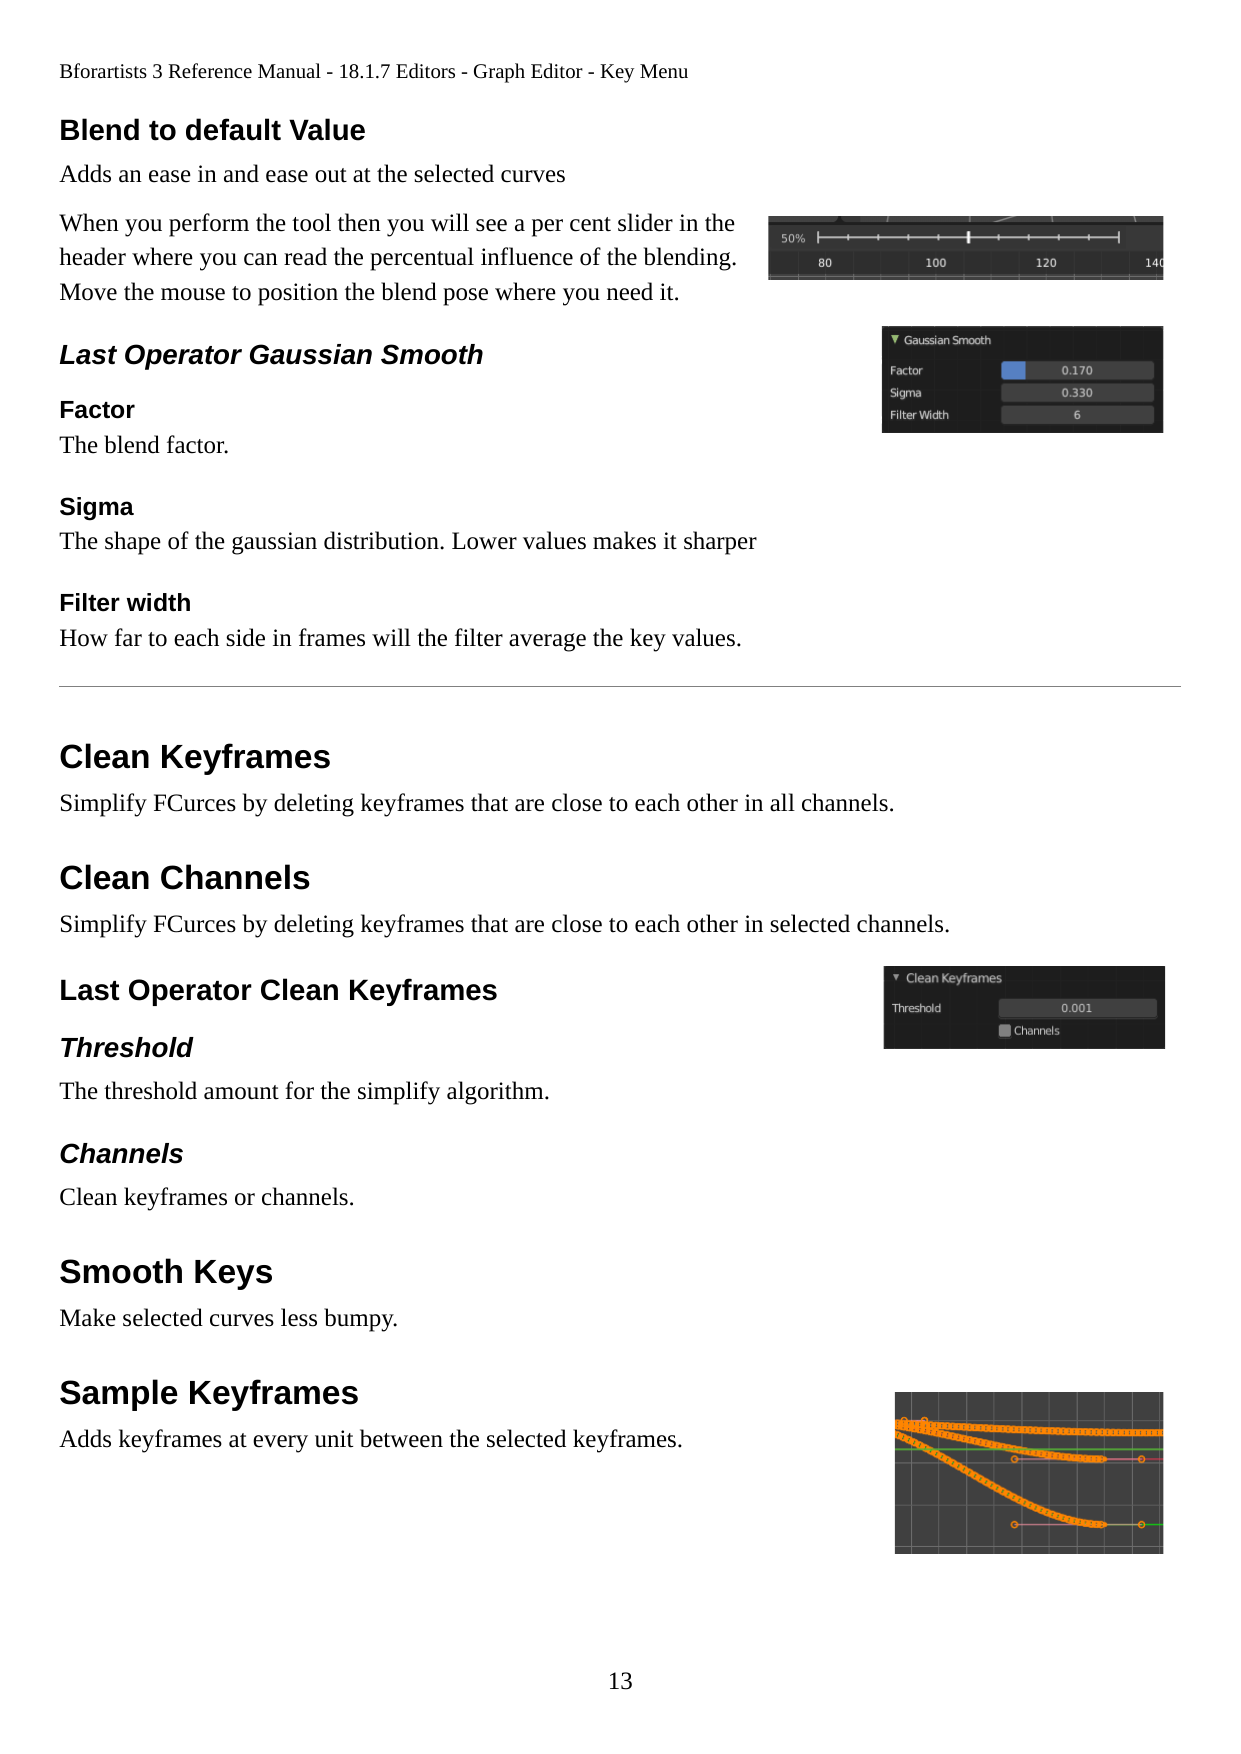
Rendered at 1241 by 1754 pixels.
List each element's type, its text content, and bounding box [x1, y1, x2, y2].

subtitle Sample Keyframes [59, 1373, 1181, 1411]
text Simplify FCurces by deleting keyframes that are close to each other in selected channels. [59, 909, 1181, 938]
subtitle Last Operator Gaussian Smooth [59, 338, 881, 370]
text Simplify FCurces by deleting keyframes that are close to each other in all channels. [59, 788, 1181, 817]
picture [883, 966, 1166, 1049]
subtitle Threshold [59, 1031, 1181, 1063]
text The threshold amount for the simplify algorithm. [59, 1076, 1181, 1104]
text How far to each side in frames will the filter average the key values. [59, 623, 1181, 652]
text Adds an ease in and ease out at the selected curves [59, 159, 1181, 188]
subtitle [1164, 395, 1181, 424]
text Clean keyframes or channels. [59, 1182, 1181, 1211]
picture [894, 1392, 1164, 1554]
subtitle Smooth Keys [59, 1252, 1181, 1290]
text The shape of the gaussian distribution. Lower values makes it sharper [59, 526, 1181, 555]
subtitle Factor [59, 395, 881, 424]
picture [881, 326, 1164, 433]
text When you perform the tool then you will see a per cent slider in the header where you can read the percentual influence of the blending. Move the mouse to position the blend pose where you need it. [59, 208, 1181, 306]
picture [768, 216, 1164, 280]
text Adds keyframes at every unit between the selected keyframes. [59, 1424, 894, 1453]
subtitle Clean Keyframes [59, 737, 1181, 776]
subtitle Blend to default Value [59, 113, 1181, 146]
subtitle Filter width [59, 588, 1181, 617]
subtitle Channels [59, 1137, 1181, 1169]
subtitle Sigma [59, 492, 1181, 520]
text The blend factor. [59, 430, 1181, 459]
subtitle Clean Channels [59, 858, 1181, 897]
subtitle Last Operator Clean Keyframes [59, 973, 883, 1006]
text Make selected curves less bumpy. [59, 1303, 1181, 1332]
